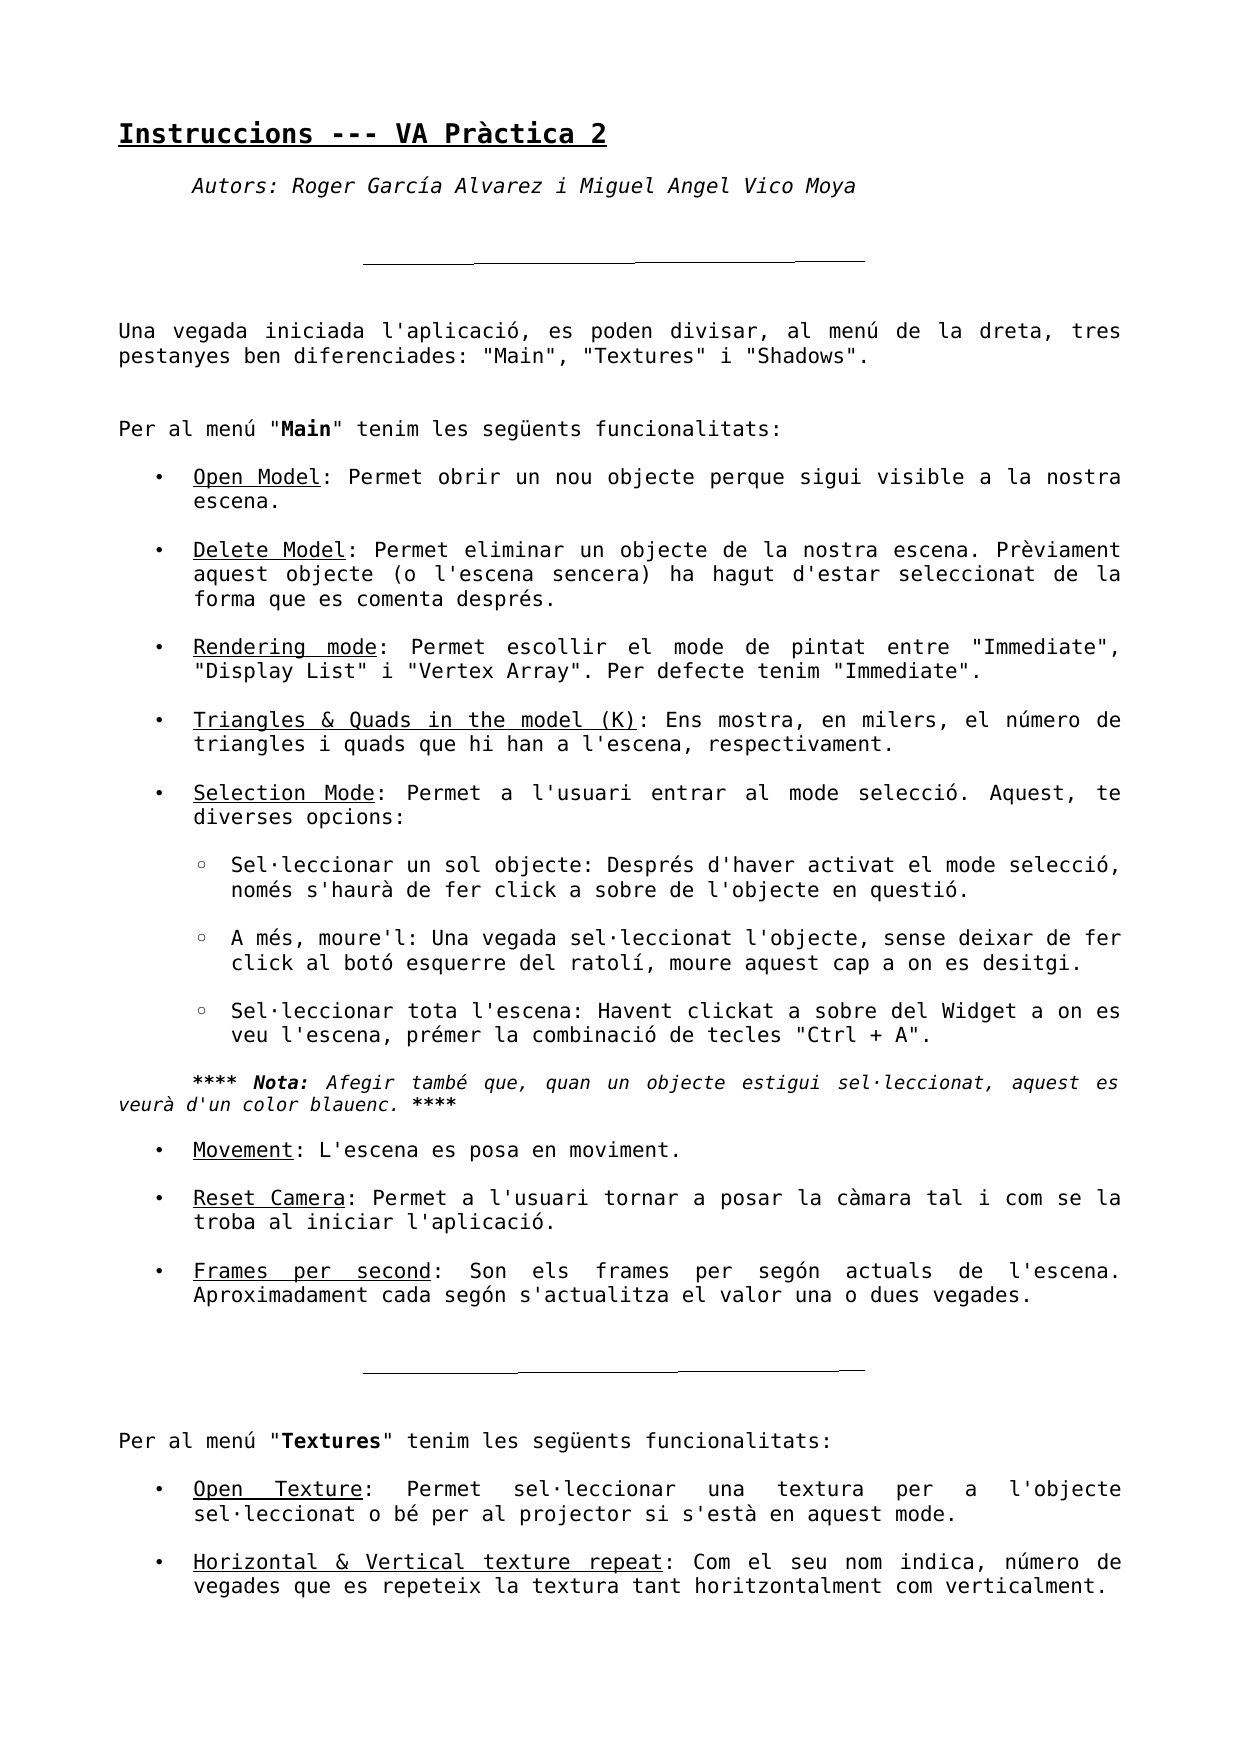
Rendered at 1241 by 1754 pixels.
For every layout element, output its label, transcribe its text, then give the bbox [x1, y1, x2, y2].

list Delete Model: Permet eliminar un objecte de la nostra escena. Prèviament aquest objecte (o l'escena sencera) ha hagut d'estar seleccionat de la forma que es comenta després. [156, 538, 1122, 611]
list Frames per second: Son els frames per segón actuals de l'escena. Aproximadament cada segón s'actualitza el valor una o dues vegades. [156, 1259, 1122, 1307]
text Instruccions --- VA Pràctica 2 [118, 118, 1122, 150]
list Open Texture: Permet sel·leccionar una textura per a l'objecte sel·leccionat o bé per al projector si s'està en aquest mode. [156, 1477, 1122, 1526]
text Per al menú "Main" tenim les següents funcionalitats: [118, 417, 1122, 441]
list Movement: L'escena es posa en moviment. [156, 1138, 1122, 1162]
text Per al menú "Textures" tenim les següents funcionalitats: [118, 1429, 1122, 1453]
list Sel·leccionar un sol objecte: Després d'haver activat el mode selecció, només s'haurà de fer click a sobre de l'objecte en questió. [193, 853, 1122, 902]
list Rendering mode: Permet escollir el mode de pintat entre "Immediate", "Display List" i "Vertex Array". Per defecte tenim "Immediate". [156, 635, 1122, 684]
list Open Model: Permet obrir un nou objecte perque sigui visible a la nostra escena. [156, 465, 1122, 514]
list Reset Camera: Permet a l'usuari tornar a posar la càmara tal i com se la troba al iniciar l'aplicació. [156, 1186, 1122, 1235]
list Triangles & Quads in the model (K): Ens mostra, en milers, el número de triangles i quads que hi han a l'escena, respectivament. [156, 708, 1122, 756]
list Sel·leccionar tota l'escena: Havent clickat a sobre del Widget a on es veu l'escena, prémer la combinació de tecles "Ctrl + A". [193, 999, 1122, 1048]
list Horizontal & Vertical texture repeat: Com el seu nom indica, número de vegades que es repeteix la textura tant horitzontalment com verticalment. [156, 1550, 1122, 1599]
text **** Nota: Afegir també que, quan un objecte estigui sel·leccionat, aquest es veurà d'un color blauenc. **** [118, 1072, 1122, 1116]
text Una vegada iniciada l'aplicació, es poden divisar, al menú de la dreta, tres pestanyes ben diferenciades: "Main", "Textures" i "Shadows". [118, 319, 1122, 368]
list A més, moure'l: Una vegada sel·leccionat l'objecte, sense deixar de fer click al botó esquerre del ratolí, moure aquest cap a on es desitgi. [193, 926, 1122, 975]
list Selection Mode: Permet a l'usuari entrar al mode selecció. Aquest, te diverses opcions: [156, 781, 1122, 829]
text Autors: Roger García Alvarez i Miguel Angel Vico Moya [118, 174, 1122, 198]
